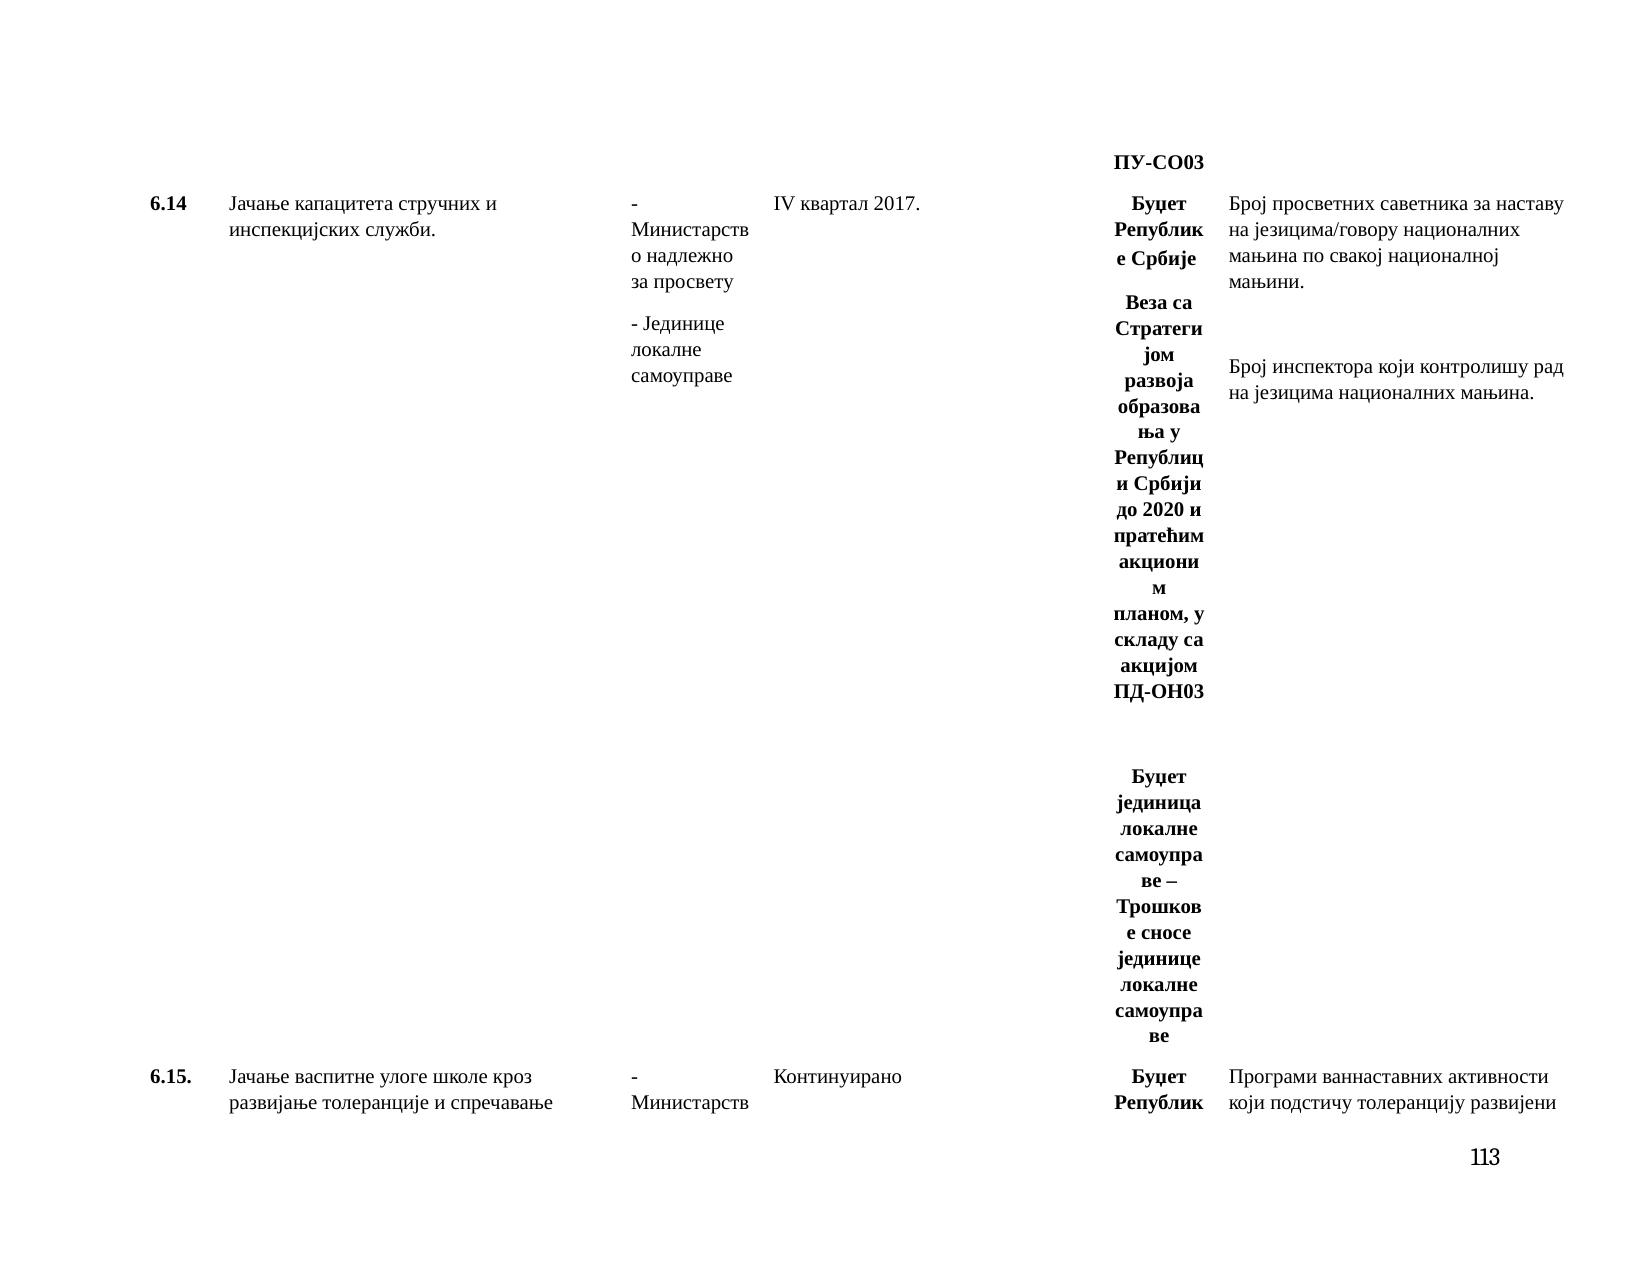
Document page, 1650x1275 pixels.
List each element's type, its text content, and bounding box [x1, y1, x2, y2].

table_cell [218, 150, 619, 191]
table_cell 6.14 [139, 191, 218, 1064]
table_cell Јачање васпитне улоге школе кроз развијање толеранције и спречавање [218, 1064, 619, 1125]
table_cell Континуирано [762, 1064, 1101, 1125]
table_cell Број просветних саветника за наставу на језицима/говору националних мањина по свакој националној мањини. Број инспектора који контролишу рад на језицима националних мањина. [1217, 191, 1582, 1064]
table_cell Буџет Републике Србије Веза са Стратегијом развоја образовања у Републици Србији до 2020 и пратећим акционим планом, у складу са акцијом ПД-ОН03 Буџет јединица локалне самоуправе – Трошкове сносе јединице локалне самоуправе [1101, 191, 1217, 1064]
table_cell [620, 150, 762, 191]
table_cell - Министарство надлежно за просвету - Јединице локалне самоуправе [620, 191, 762, 1064]
table_cell [762, 150, 1101, 191]
table_cell [1217, 150, 1582, 191]
table_cell Буџет Републик [1101, 1064, 1217, 1125]
table_cell [139, 150, 218, 191]
table_cell Програми ваннаставних активности који подстичу толеранцију развијени [1217, 1064, 1582, 1125]
table_cell ПУ-СО03 [1101, 150, 1217, 191]
table_cell IV квартал 2017. [762, 191, 1101, 1064]
table_cell - Министарств [620, 1064, 762, 1125]
table_cell 6.15. [139, 1064, 218, 1125]
table_cell Јачање капацитета стручних и инспекцијских служби. [218, 191, 619, 1064]
